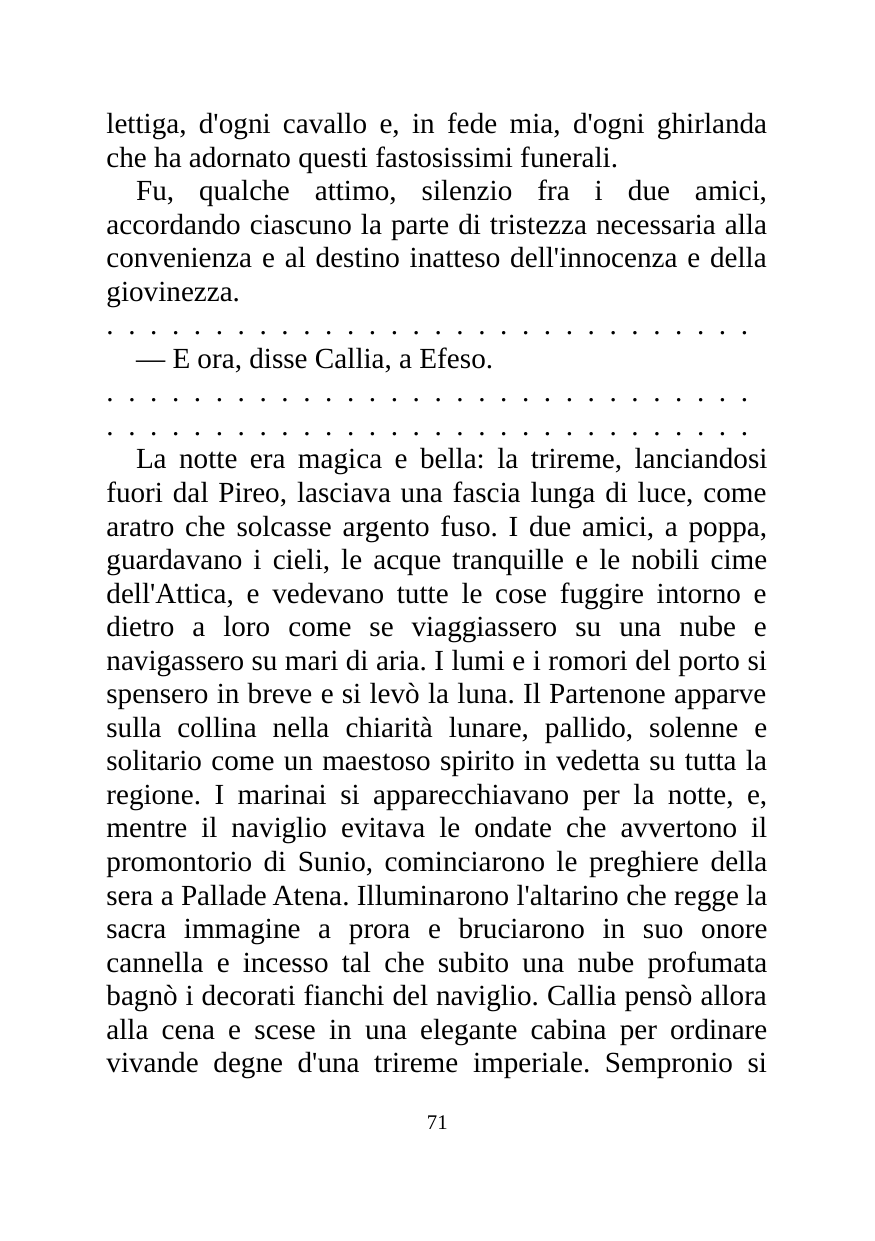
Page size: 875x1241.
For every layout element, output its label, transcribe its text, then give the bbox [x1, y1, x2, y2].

text La notte era magica e bella: la trireme, lanciandosi fuori dal Pireo, lasciava una fascia lunga di luce, come aratro che solcasse argento fuso. I due amici, a poppa, guardavano i cieli, le acque tranquille e le nobili cime dell'Attica, e vedevano tutte le cose fuggire intorno e dietro a loro come se viaggiassero su una nube e navigassero su mari di aria. I lumi e i romori del porto si spensero in breve e si levò la luna. Il Partenone apparve sulla collina nella chiarità lunare, pallido, solenne e solitario come un maestoso spirito in vedetta su tutta la regione. I marinai si apparecchiavano per la notte, e, mentre il naviglio evitava le ondate che avvertono il promontorio di Sunio, cominciarono le preghiere della sera a Pallade Atena. Illuminarono l'altarino che regge la sacra immagine a prora e bruciarono in suo onore cannella e incesso tal che subito una nube profumata bagnò i decorati fianchi del naviglio. Callia pensò allora alla cena e scese in una elegante cabina per ordinare vivande degne d'una trireme imperiale. Sempronio si [106, 442, 768, 1079]
text . . . . . . . . . . . . . . . . . . . . . . . . . . . . . . [106, 307, 768, 341]
text lettiga, d'ogni cavallo e, in fede mia, d'ogni ghirlanda che ha adornato questi fastosissimi funerali. [106, 106, 768, 173]
text Fu, qualche attimo, silenzio fra i due amici, accordando ciascuno la parte di tristezza necessaria alla convenienza e al destino inatteso dell'innocenza e della giovinezza. [106, 173, 768, 307]
text . . . . . . . . . . . . . . . . . . . . . . . . . . . . . . [106, 374, 768, 408]
text . . . . . . . . . . . . . . . . . . . . . . . . . . . . . . [106, 408, 768, 442]
text — E ora, disse Callia, a Efeso. [106, 341, 768, 374]
